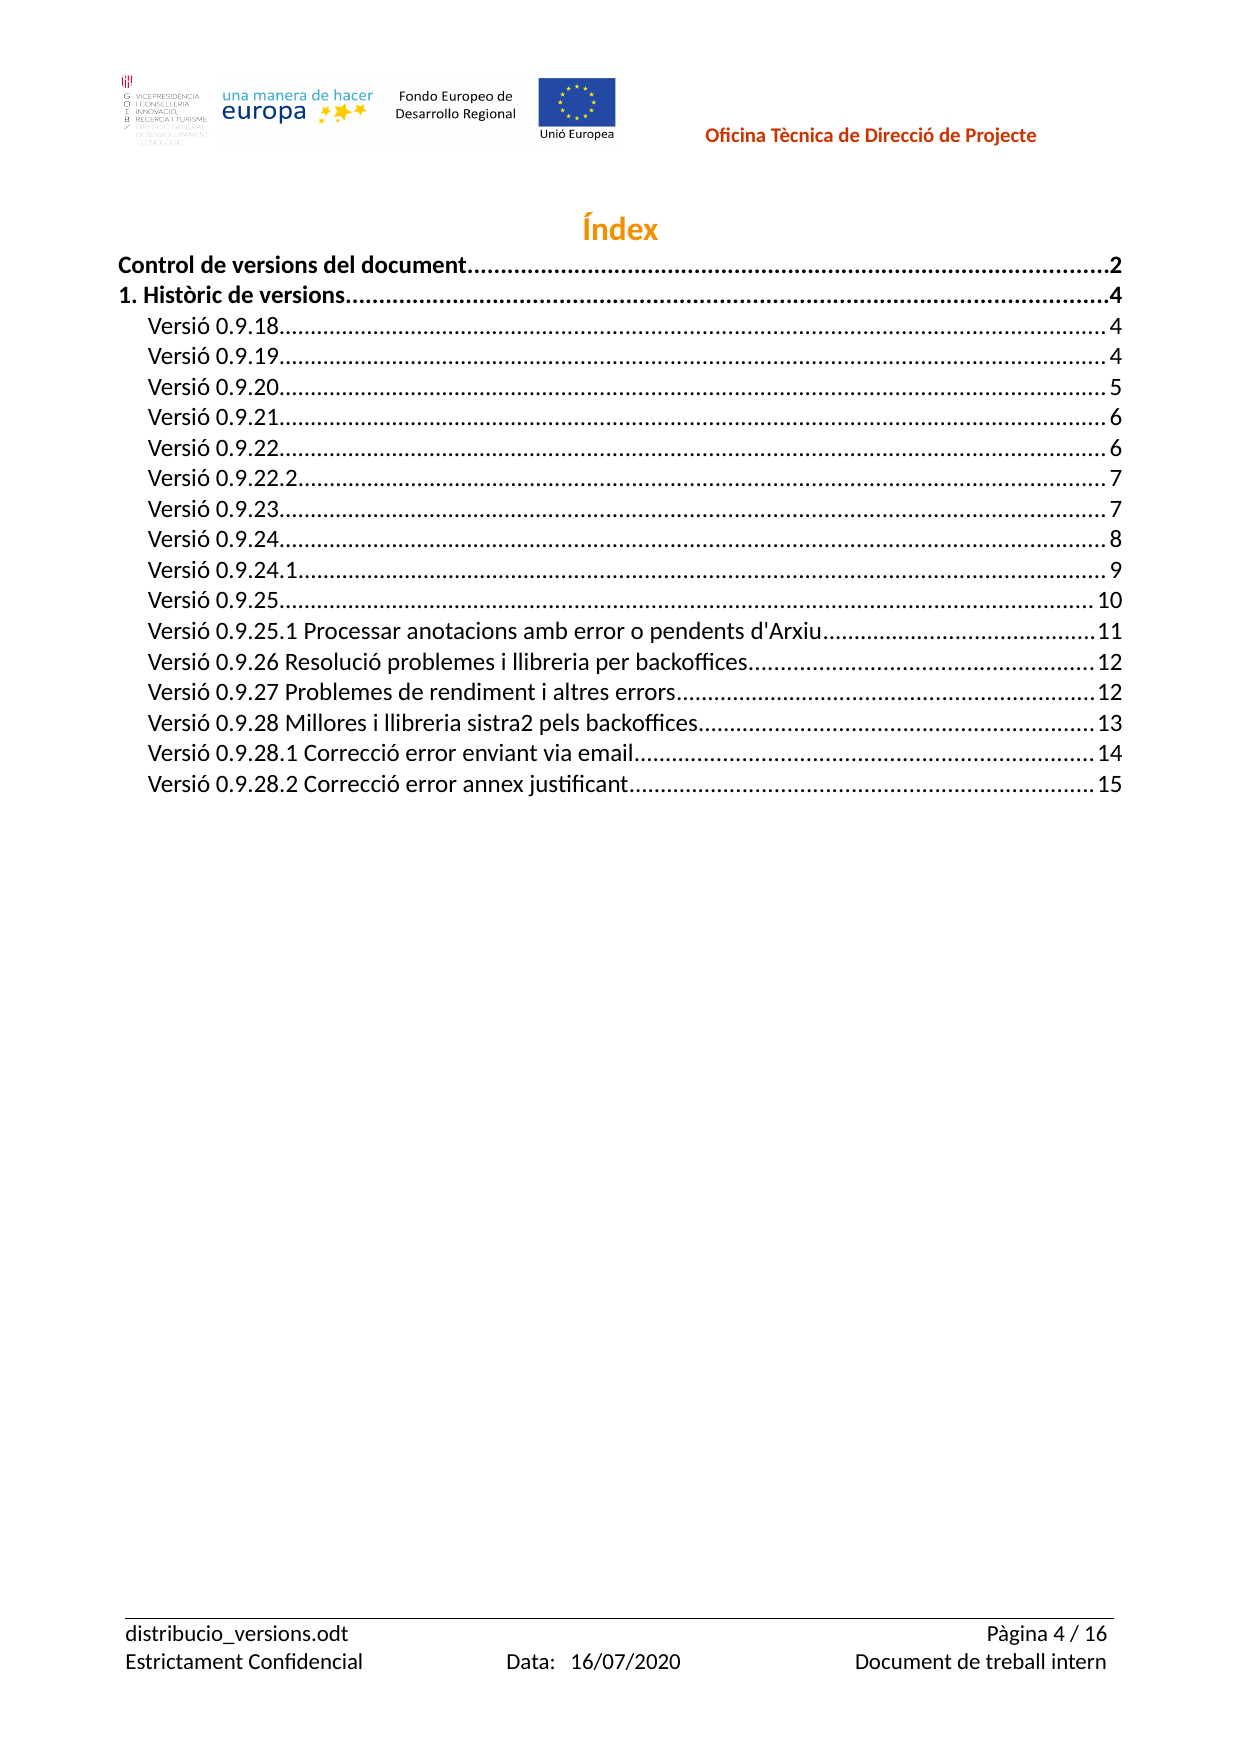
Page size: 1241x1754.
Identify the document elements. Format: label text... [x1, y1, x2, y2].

text Versió 0.9.28 Millores i llibreria sistra2 pels backoffices 13 [148, 707, 1122, 737]
text Versió 0.9.18 4 [148, 310, 1122, 341]
text 1. Històric de versions 4 [118, 279, 1122, 310]
text Versió 0.9.28.1 Correcció error enviant via email 14 [148, 737, 1122, 768]
picture [219, 73, 621, 147]
text Versió 0.9.19 4 [148, 341, 1122, 371]
text Versió 0.9.28.2 Correcció error annex justificant 15 [148, 768, 1122, 798]
text Versió 0.9.21 6 [148, 402, 1122, 432]
text Versió 0.9.24.1 9 [148, 554, 1122, 585]
text Índex [118, 208, 1122, 249]
text Versió 0.9.24 8 [148, 524, 1122, 554]
text Control de versions del document 2 [118, 249, 1122, 279]
text Versió 0.9.22.2 7 [148, 463, 1122, 493]
text Versió 0.9.25 10 [148, 585, 1122, 615]
text Versió 0.9.23 7 [148, 493, 1122, 524]
picture [118, 73, 213, 147]
text Versió 0.9.26 Resolució problemes i llibreria per backoffices 12 [148, 646, 1122, 676]
text Versió 0.9.22 6 [148, 432, 1122, 463]
text Versió 0.9.27 Problemes de rendiment i altres errors 12 [148, 676, 1122, 707]
text Versió 0.9.25.1 Processar anotacions amb error o pendents d'Arxiu 11 [148, 615, 1122, 646]
text Versió 0.9.20 5 [148, 371, 1122, 402]
